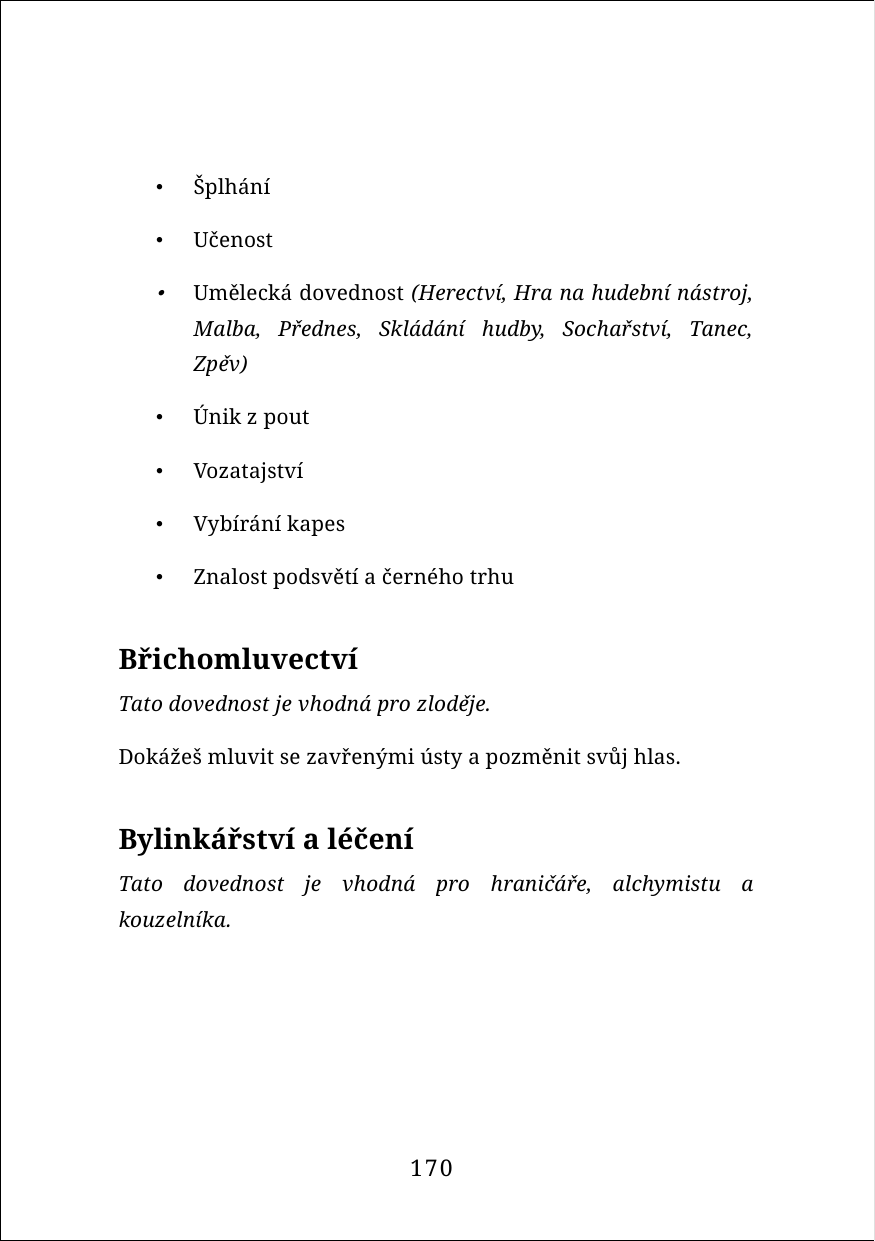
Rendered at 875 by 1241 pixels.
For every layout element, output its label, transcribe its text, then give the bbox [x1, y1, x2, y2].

text Tato dovednost je vhodná pro hraničáře, alchymistu a kouzelníka. [118, 869, 756, 933]
list Učenost [156, 225, 756, 253]
list Umělecká dovednost (Herectví, Hra na hudební nástroj, Malba, Přednes, Skládání hudby, Sochařství, Tanec, Zpěv) [156, 278, 756, 378]
list Únik z pout [156, 402, 756, 431]
list Vybírání kapes [156, 509, 756, 537]
subtitle Břichomluvectví [118, 639, 756, 677]
subtitle Bylinkářství a léčení [118, 819, 756, 858]
text Dokážeš mluvit se zavřenými ústy a pozměnit svůj hlas. [118, 742, 756, 771]
list Znalost podsvětí a černého trhu [156, 562, 756, 591]
list Šplhání [156, 172, 756, 200]
list Vozatajství [156, 456, 756, 484]
text Tato dovednost je vhodná pro zloděje. [118, 689, 756, 718]
